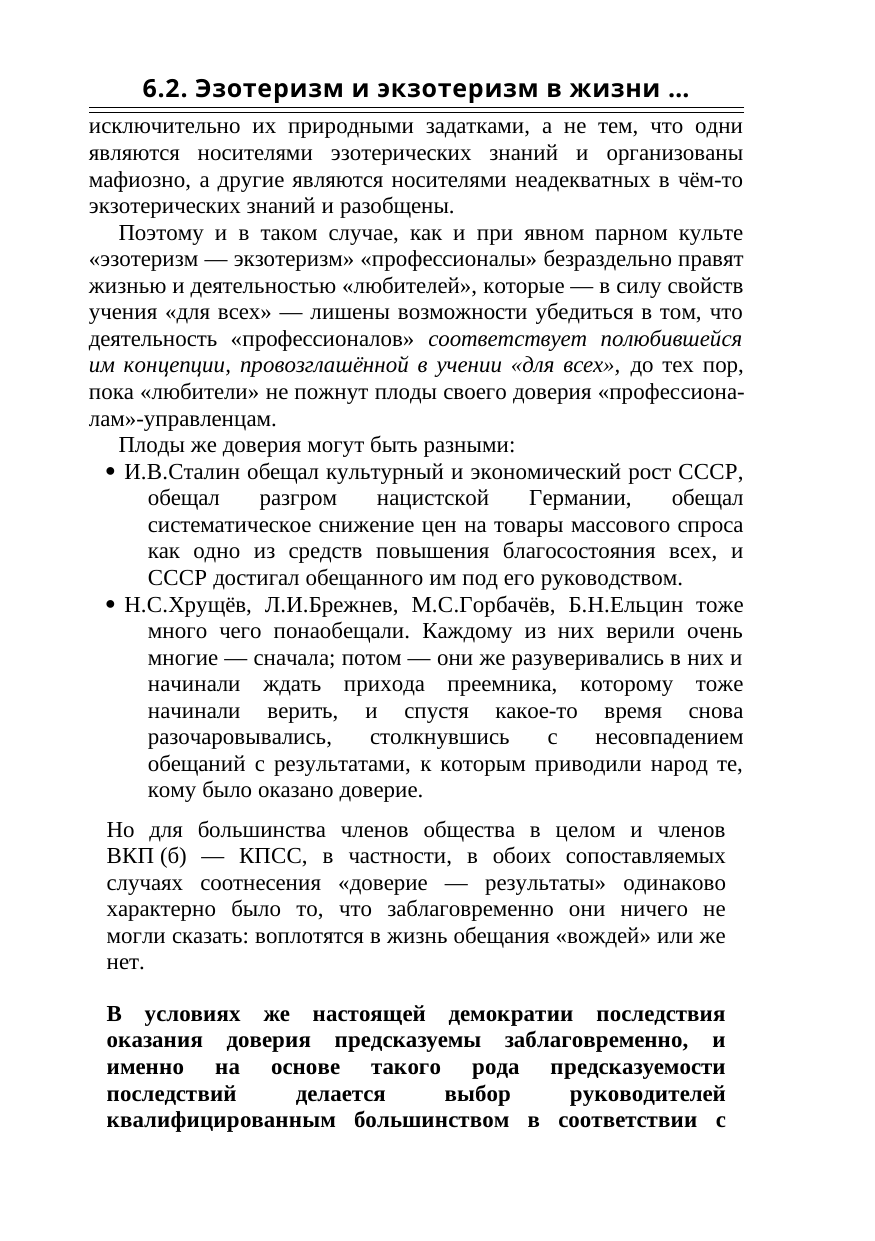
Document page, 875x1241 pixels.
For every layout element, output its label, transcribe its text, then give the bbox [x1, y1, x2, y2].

text Но для большинства членов общества в целом и членов ВКП (б) — КПСС, в частности, в обоих сопоставляемых случаях соотнесения «доверие — результаты» одинаково характерно было то, что заблаговременно они ничего не могли сказать: воплотятся в жизнь обещания «вождей» или же нет. [106, 815, 726, 975]
list И.В.Сталин обещал культурный и экономический рост СССР, обещал разгром нацистской Германии, обещал систематическое снижение цен на товары массового спроса как одно из средств повышения благосостояния всех, и СССР достигал обещанного им под его руководством. [106, 458, 744, 590]
list Н.С.Хрущёв, Л.И.Брежнев, М.С.Горбачёв, Б.Н.Ельцин тоже много чего понаобещали. Каждому из них верили очень многие — сначала; потом — они же разуверивались в них и начинали ждать прихода преемника, которому тоже начинали верить, и спустя какое-то время снова разочаровывались, столкнувшись с несовпадением обещаний с результатами, к которым приводили народ те, кому было оказано доверие. [106, 590, 744, 803]
text исключительно их природными задатками, а не тем, что одни являются носителями эзотерических знаний и организованы мафиозно, а другие являются носителями неадекватных в чём-то экзотерических знаний и разобщены. [89, 113, 744, 218]
text В условиях же настоящей демократии последствия оказания доверия предсказуемы заблаговременно, и именно на основе такого рода предсказуемости последствий делается выбор руководителей квалифицированным большинством в соответствии с [106, 1000, 726, 1133]
text Плоды же доверия могут быть разными: [89, 431, 744, 458]
text Поэтому и в таком случае, как и при явном парном культе «эзотеризм — экзотеризм» «профессионалы» безраздельно правят жизнью и деятельностью «любителей», которые — в силу свойств учения «для всех» — лишены возможности убедиться в том, что деятельность «профессионалов» соответствует полюбившейся им концепции, провозглашённой в учении «для всех», до тех пор, пока «любители» не пожнут плоды своего доверия «профес­сио­на­лам»-управленцам. [89, 218, 744, 431]
